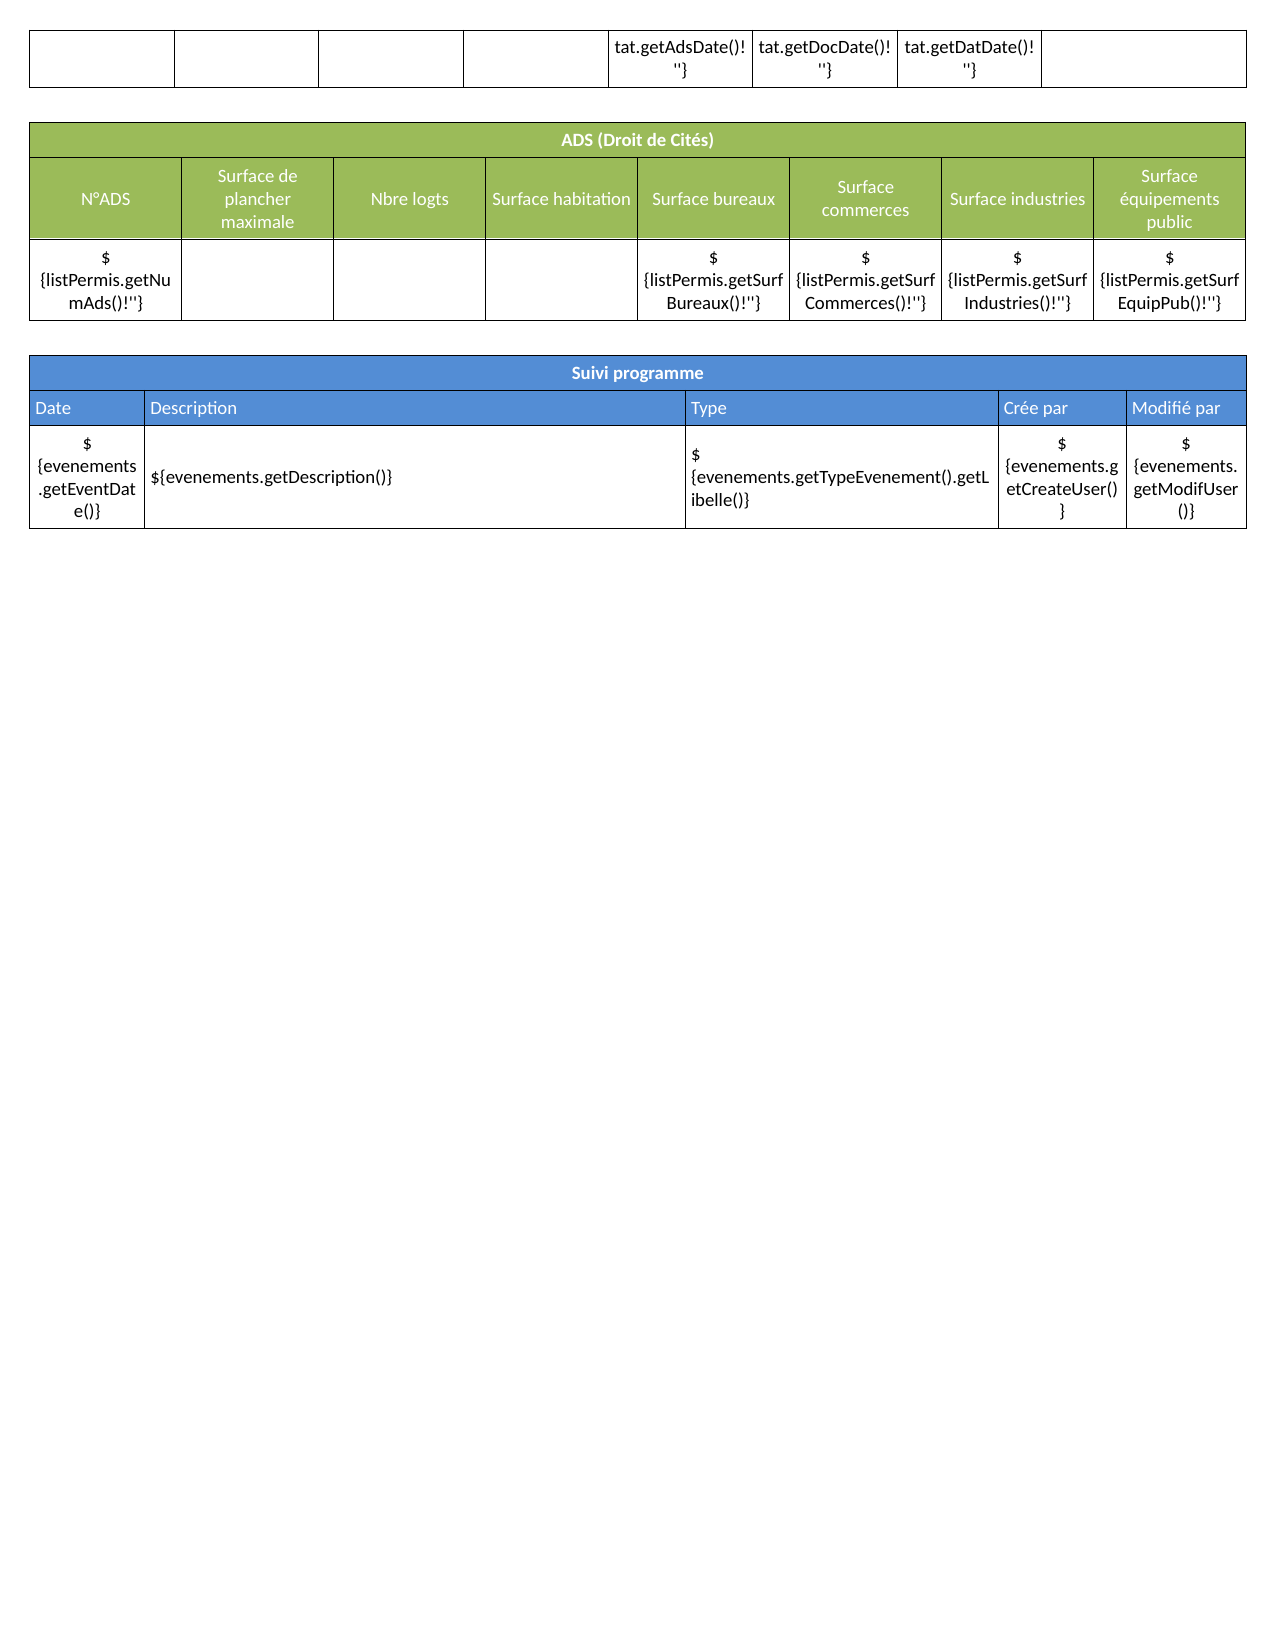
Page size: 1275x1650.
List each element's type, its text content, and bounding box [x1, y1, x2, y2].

table_cell tat.getDatDate()!''} [898, 31, 1041, 87]
table_cell Surface industries [942, 158, 1093, 238]
table_cell [182, 240, 333, 320]
table_cell ${evenements.getTypeEvenement().getLibelle()} [686, 426, 998, 528]
table_cell ${evenements.getCreateUser()} [999, 426, 1126, 528]
table_cell Nbre logts [334, 158, 485, 238]
table_cell Surface équipements public [1094, 158, 1245, 238]
table_cell Surface bureaux [638, 158, 789, 238]
table_cell ${evenements.getModifUser()} [1127, 426, 1246, 528]
table_cell Description [145, 391, 685, 425]
table_cell [30, 31, 174, 87]
table_cell ${listPermis.getSurfEquipPub()!''} [1094, 240, 1245, 320]
table_cell Crée par [999, 391, 1126, 425]
table_header ADS (Droit de Cités) [30, 123, 1245, 157]
table_cell [319, 31, 463, 87]
table_cell tat.getAdsDate()!''} [609, 31, 752, 87]
table_cell [334, 240, 485, 320]
table_cell Date [30, 391, 144, 425]
table_header Suivi programme [30, 356, 1246, 390]
table_cell [486, 240, 637, 320]
table_cell ${listPermis.getSurfBureaux()!''} [638, 240, 789, 320]
table_cell Surface commerces [790, 158, 941, 238]
table_cell ${listPermis.getNumAds()!''} [30, 240, 181, 320]
table_cell Surface habitation [486, 158, 637, 238]
table_cell ${listPermis.getSurfCommerces()!''} [790, 240, 941, 320]
table_cell [175, 31, 318, 87]
table_cell Modifié par [1127, 391, 1246, 425]
table_cell ${evenements.getEventDate()} [30, 426, 144, 528]
table_cell ${listPermis.getSurfIndustries()!''} [942, 240, 1093, 320]
table_cell [464, 31, 608, 87]
table_cell tat.getDocDate()!''} [753, 31, 897, 87]
table_cell ${evenements.getDescription()} [145, 426, 685, 528]
table_cell N°ADS [30, 158, 181, 238]
table_cell [1042, 31, 1246, 87]
table_cell Type [686, 391, 998, 425]
table_cell Surface de plancher maximale [182, 158, 333, 238]
